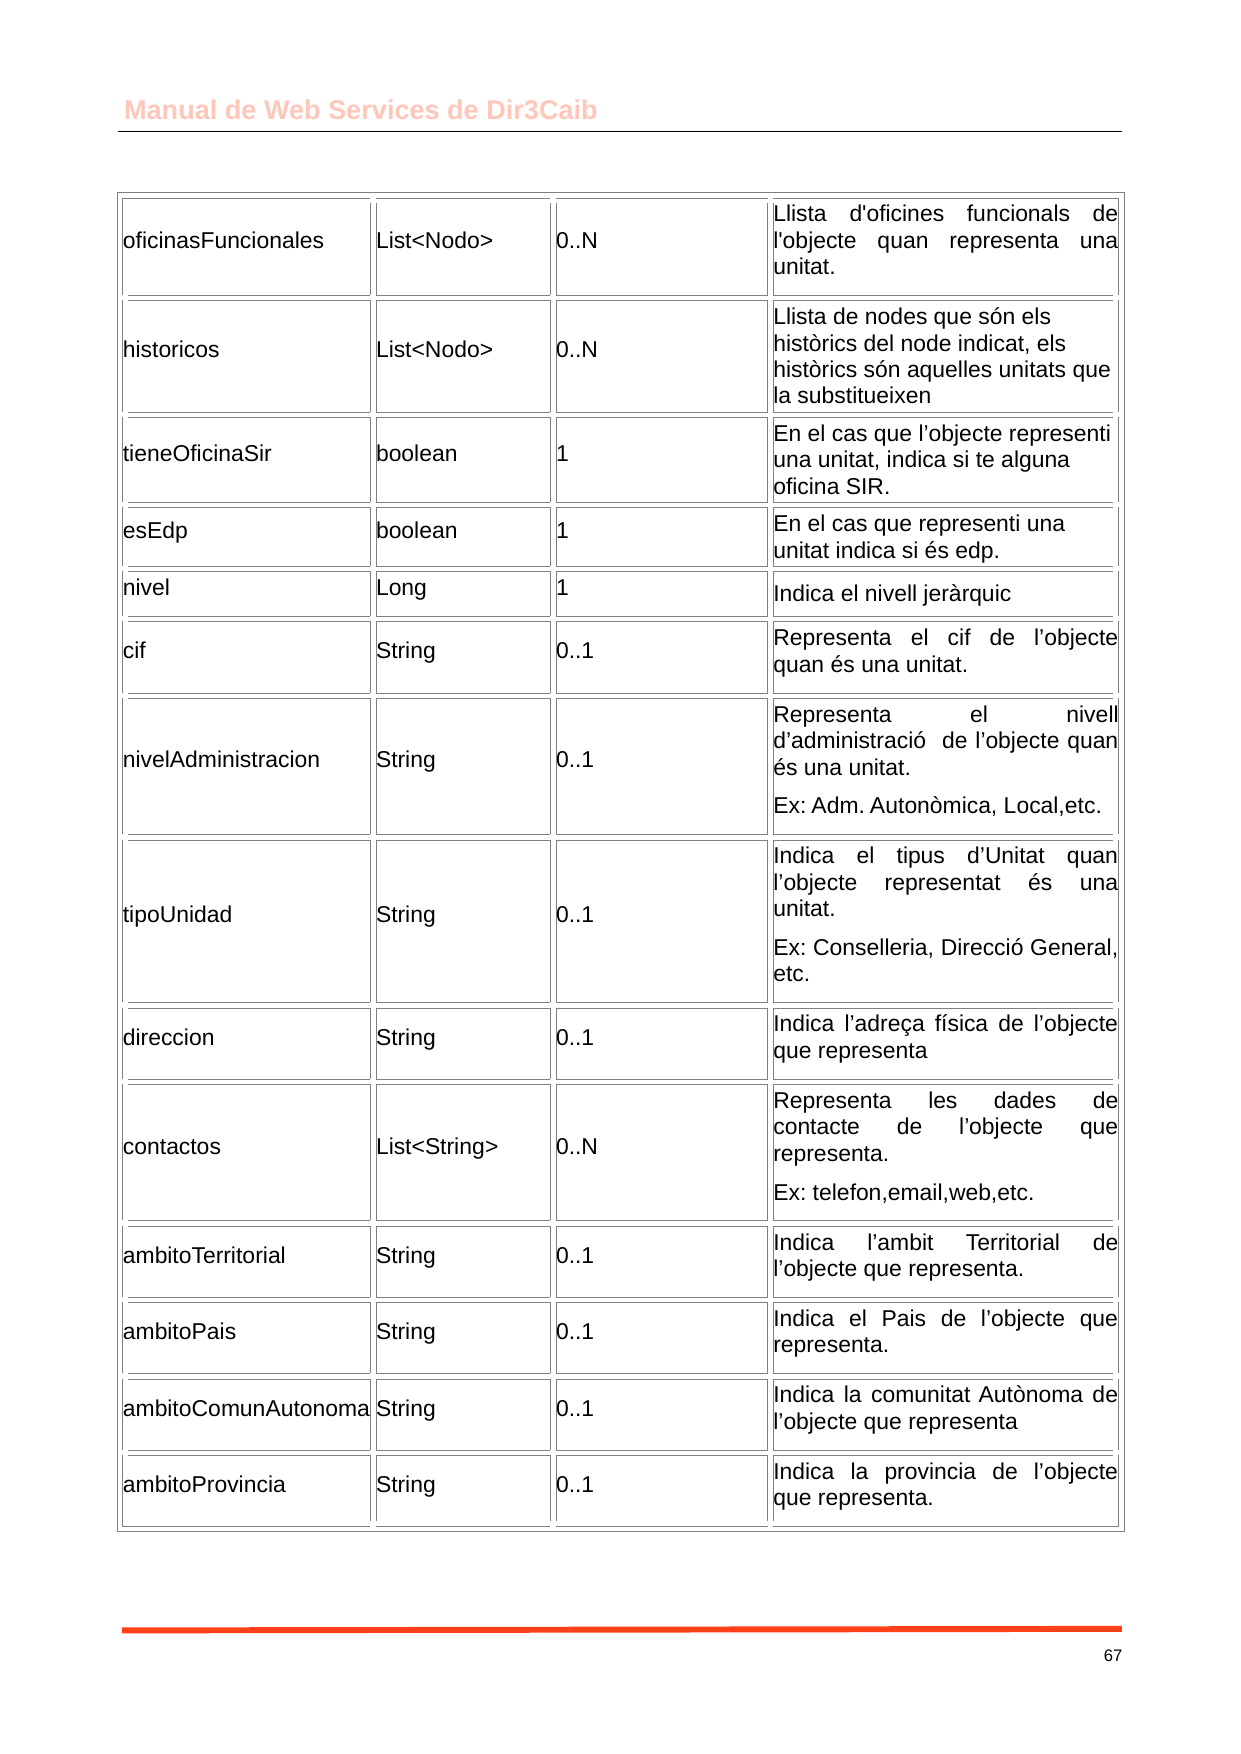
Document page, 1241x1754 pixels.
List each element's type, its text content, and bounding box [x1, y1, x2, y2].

table_cell Indica el Pais de l’objecte que representa. [770, 1297, 1121, 1373]
table_cell Indica el tipus d’Unitat quan l’objecte representat és una unitat. Ex: Conselleria, Direcció General, etc. [770, 834, 1121, 1002]
table_cell tipoUnidad [120, 834, 373, 1002]
table_cell esEdp [120, 502, 373, 566]
table_cell String [373, 616, 553, 692]
table_cell 0..1 [553, 693, 770, 834]
table_cell 0..1 [553, 834, 770, 1002]
table_cell List<Nodo> [373, 295, 553, 412]
table_cell ambitoTerritorial [120, 1220, 373, 1297]
table_cell String [373, 693, 553, 834]
table_cell 0..1 [553, 1373, 770, 1449]
table_cell 1 [553, 566, 770, 616]
table_cell 1 [553, 412, 770, 502]
table_cell Representa el cif de l’objecte quan és una unitat. [770, 616, 1121, 692]
table_cell ambitoComunAutonoma [120, 1373, 373, 1449]
table_cell String [373, 1373, 553, 1449]
table_cell ambitoPais [120, 1297, 373, 1373]
table_cell Indica l’adreça física de l’objecte que representa [770, 1002, 1121, 1078]
table_cell cif [120, 616, 373, 692]
table_cell 0..N [553, 1079, 770, 1220]
table_cell 1 [553, 502, 770, 566]
table_cell oficinasFuncionales [120, 193, 373, 295]
table_cell 0..N [553, 193, 770, 295]
table_cell Indica la comunitat Autònoma de l’objecte que representa [770, 1373, 1121, 1449]
table_cell Llista d'oficines funcionals de l'objecte quan representa una unitat. [770, 193, 1121, 295]
table_cell En el cas que representi una unitat indica si és edp. [770, 502, 1121, 566]
table_cell boolean [373, 502, 553, 566]
table_cell String [373, 1450, 553, 1526]
table_cell 0..1 [553, 1297, 770, 1373]
table_cell Indica el nivell jeràrquic [770, 566, 1121, 616]
table_cell 0..1 [553, 1220, 770, 1297]
table_cell 0..N [553, 295, 770, 412]
table_cell String [373, 1297, 553, 1373]
table_cell boolean [373, 412, 553, 502]
table_cell tieneOficinaSir [120, 412, 373, 502]
table_cell historicos [120, 295, 373, 412]
table_cell Indica l’ambit Territorial de l’objecte que representa. [770, 1220, 1121, 1297]
table_cell nivelAdministracion [120, 693, 373, 834]
table_cell Llista de nodes que són els històrics del node indicat, els històrics són aquelles unitats que la substitueixen [770, 295, 1121, 412]
table_cell String [373, 1002, 553, 1078]
table_cell Representa el nivell d’administració de l’objecte quan és una unitat. Ex: Adm. Autonòmica, Local,etc. [770, 693, 1121, 834]
table_cell Indica la provincia de l’objecte que representa. [770, 1450, 1121, 1526]
table_cell direccion [120, 1002, 373, 1078]
table_cell En el cas que l’objecte representi una unitat, indica si te alguna oficina SIR. [770, 412, 1121, 502]
table_cell 0..1 [553, 1450, 770, 1526]
table_cell String [373, 834, 553, 1002]
table_cell Long [373, 566, 553, 616]
table_cell List<String> [373, 1079, 553, 1220]
table_cell contactos [120, 1079, 373, 1220]
table_cell 0..1 [553, 616, 770, 692]
table_cell List<Nodo> [373, 193, 553, 295]
table_cell Representa les dades de contacte de l’objecte que representa. Ex: telefon,email,web,etc. [770, 1079, 1121, 1220]
table_cell 0..1 [553, 1002, 770, 1078]
table_cell ambitoProvincia [120, 1450, 373, 1526]
table_cell nivel [120, 566, 373, 616]
table_cell String [373, 1220, 553, 1297]
